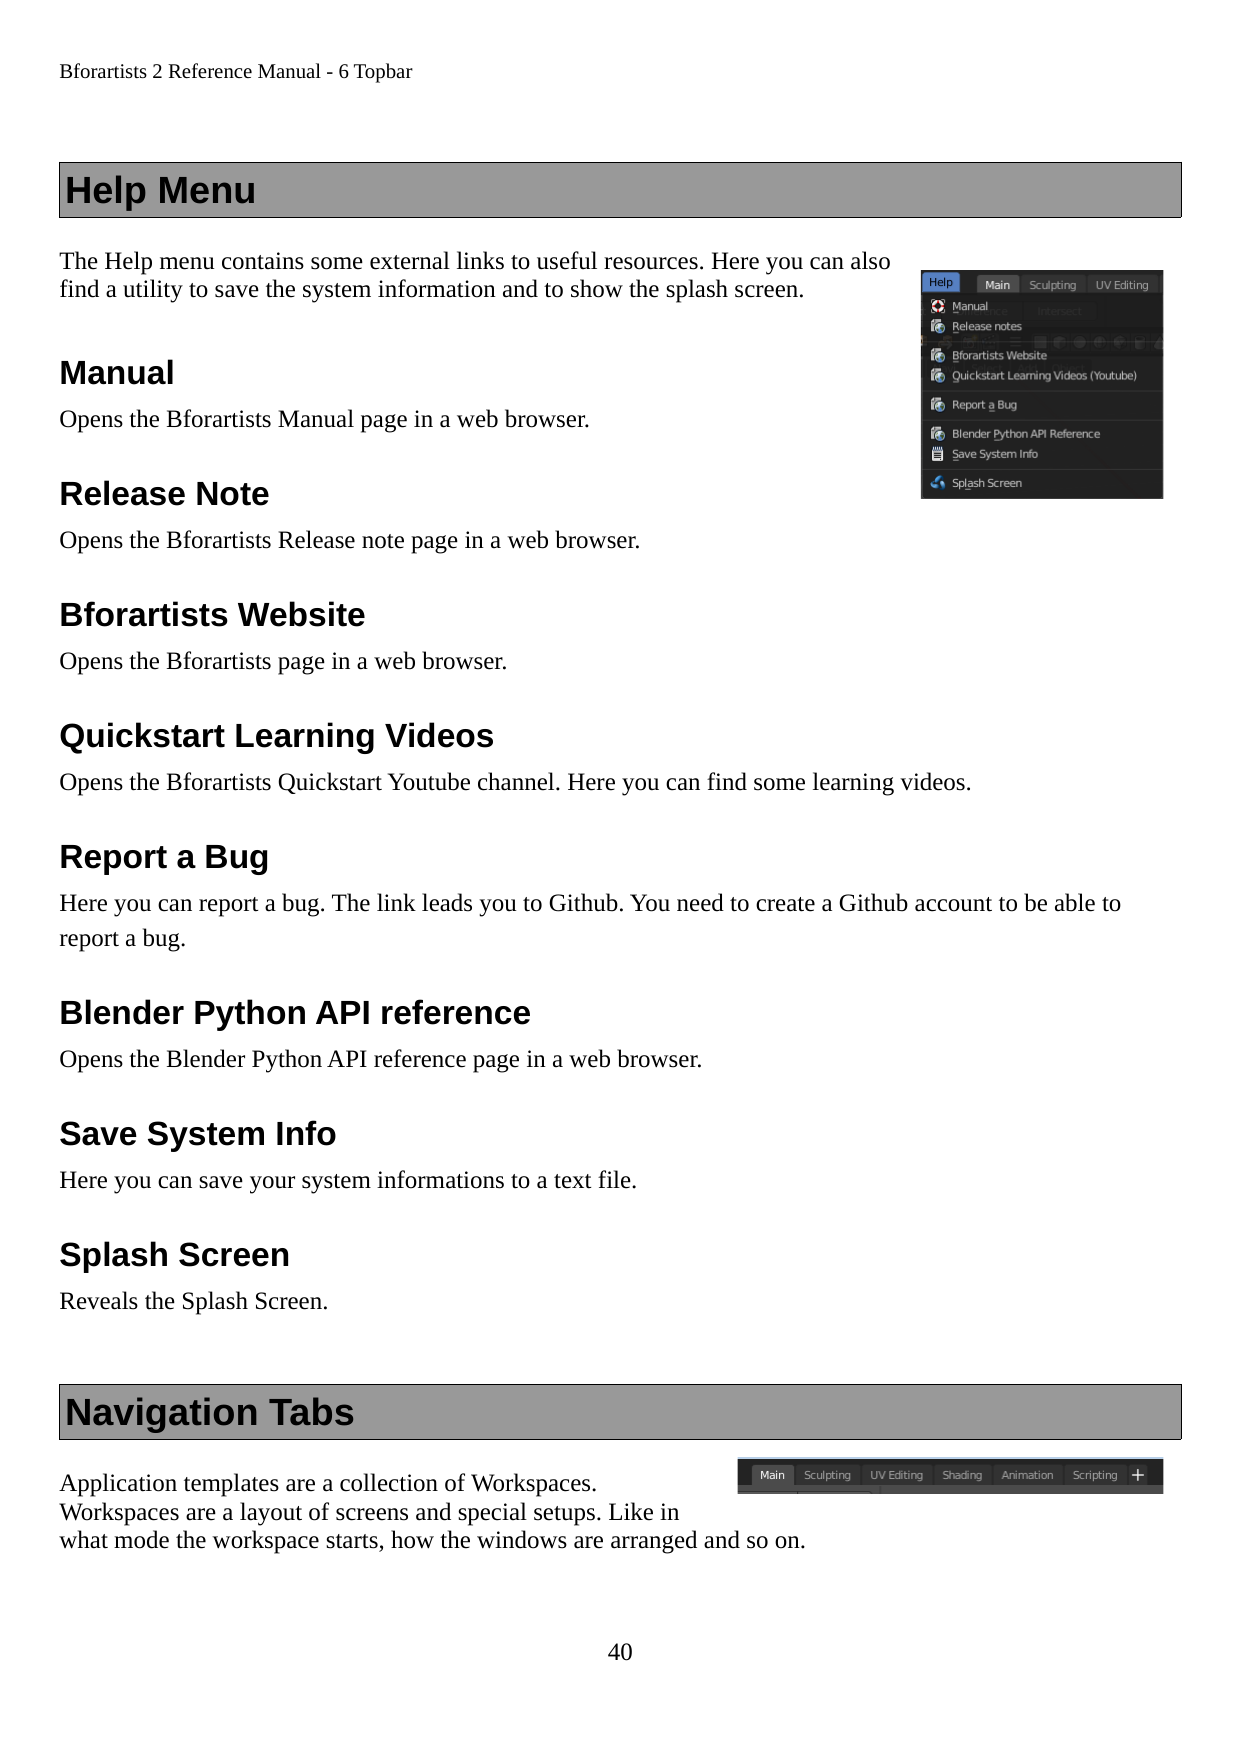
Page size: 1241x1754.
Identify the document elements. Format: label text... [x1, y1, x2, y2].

text Reveals the Splash Screen. [59, 1286, 1181, 1314]
picture [920, 270, 1164, 499]
subtitle Save System Info [59, 1113, 1181, 1152]
picture [737, 1457, 1164, 1494]
text The Help menu contains some external links to useful resources. Here you can also find a utility to save the system information and to show the splash screen. [59, 246, 1181, 303]
text Opens the Blender Python API reference page in a web browser. [59, 1044, 1181, 1072]
subtitle Splash Screen [59, 1234, 1181, 1273]
text Opens the Bforartists page in a web browser. [59, 646, 1181, 675]
text Opens the Bforartists Quickstart Youtube channel. Here you can find some learning videos. [59, 767, 1181, 796]
subtitle [1164, 353, 1181, 391]
text Opens the Bforartists Manual page in a web browser. [59, 404, 920, 433]
table_header Help Menu [60, 163, 1181, 217]
text Opens the Bforartists Release note page in a web browser. [59, 525, 1181, 554]
text Here you can save your system informations to a text file. [59, 1165, 1181, 1193]
subtitle Quickstart Learning Videos [59, 716, 1181, 754]
text Application templates are a collection of Workspaces. Workspaces are a layout of screens and special setups. Like in what mode the workspace starts, how the windows are arranged and so on. [59, 1468, 1181, 1554]
subtitle Blender Python API reference [59, 992, 1181, 1031]
table_header Navigation Tabs [60, 1385, 1181, 1439]
subtitle Release Note [59, 474, 1181, 512]
subtitle Bforartists Website [59, 595, 1181, 633]
subtitle Manual [59, 353, 920, 391]
subtitle Report a Bug [59, 837, 1181, 876]
text Here you can report a bug. The link leads you to Github. You need to create a Github account to be able to report a bug. [59, 888, 1181, 951]
